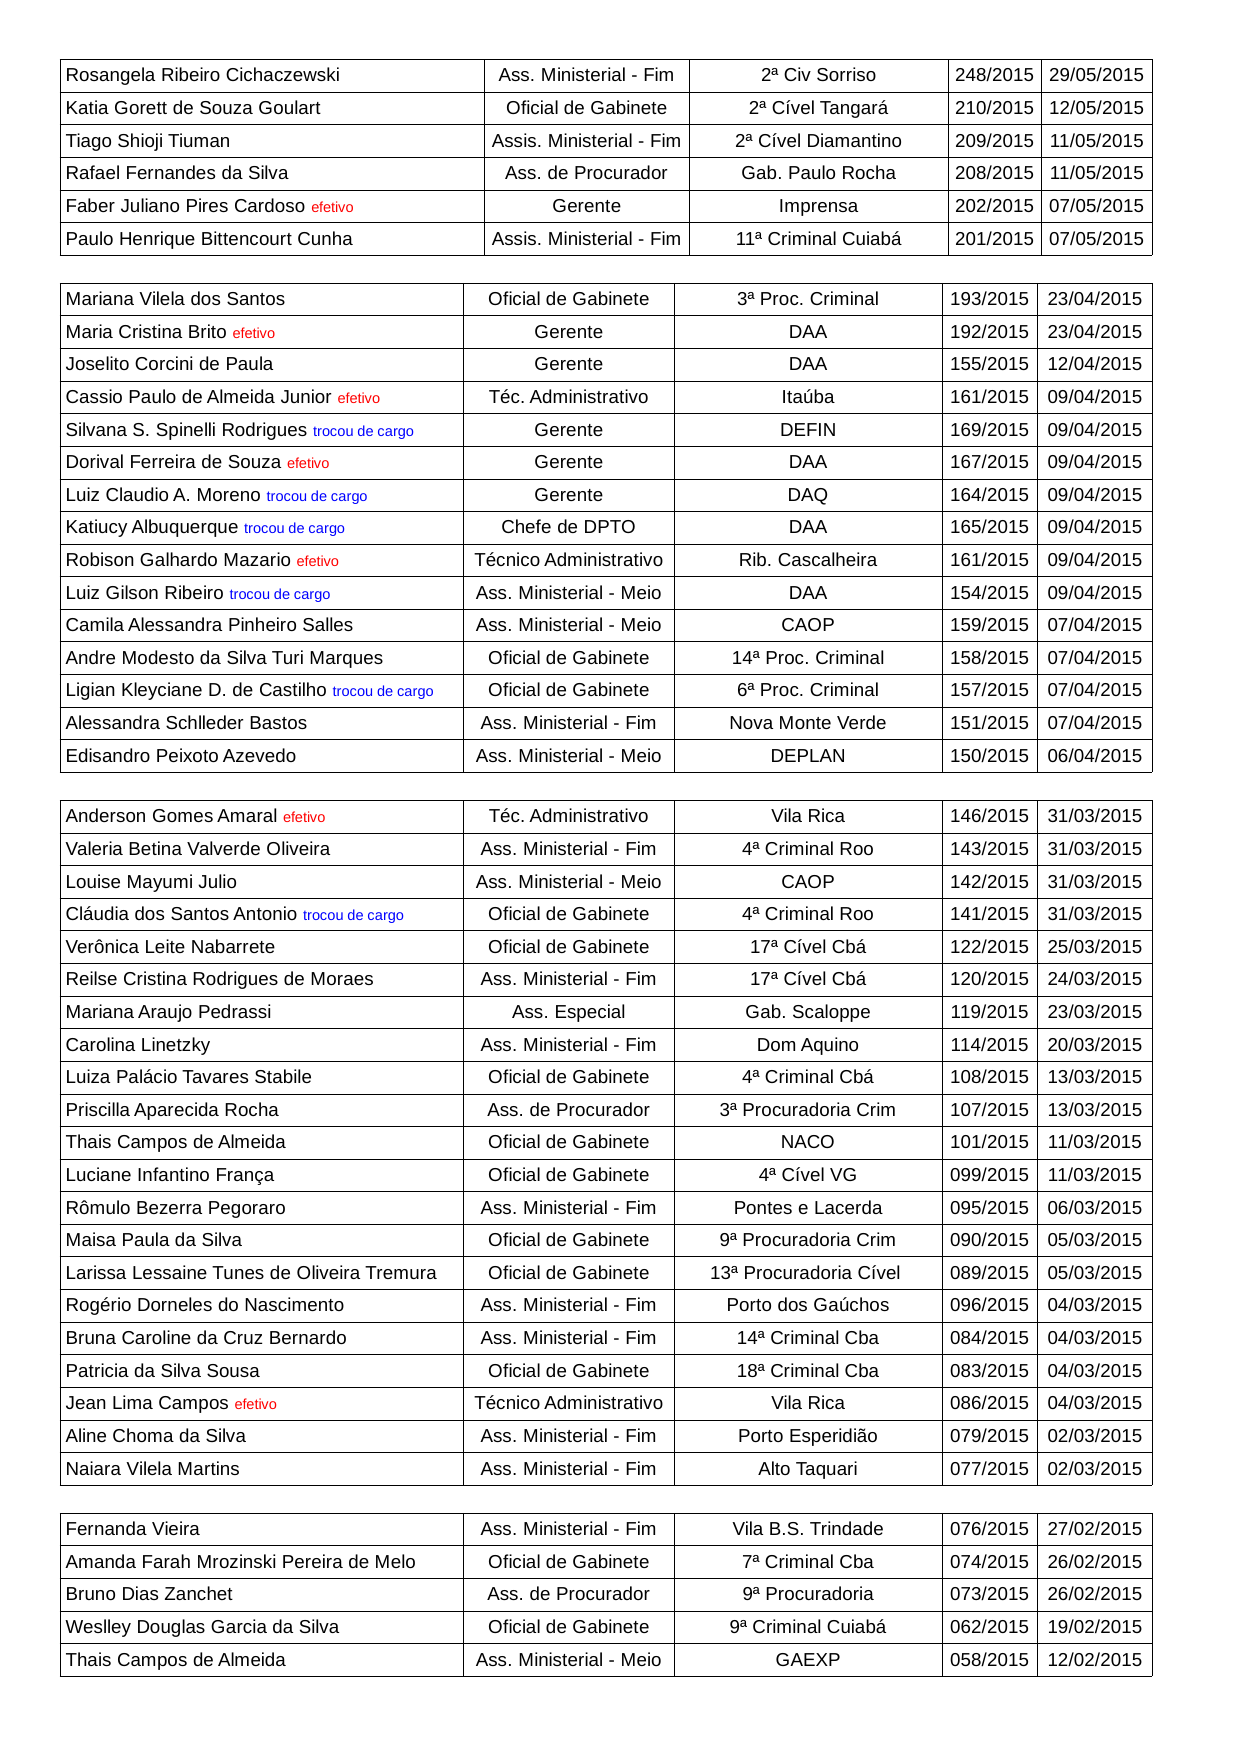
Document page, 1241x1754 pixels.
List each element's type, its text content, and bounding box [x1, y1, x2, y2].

table_header 29/05/2015 [1042, 60, 1152, 92]
table_cell 108/2015 [943, 1062, 1037, 1093]
table_cell Gerente [464, 316, 674, 348]
table_cell Luiz Claudio A. Moreno trocou de cargo [61, 480, 463, 511]
table_cell 122/2015 [943, 931, 1037, 963]
table_cell Técnico Administrativo [464, 1388, 674, 1419]
table_cell 06/03/2015 [1038, 1192, 1152, 1224]
table_cell 074/2015 [943, 1546, 1037, 1578]
table_header 23/04/2015 [1038, 284, 1152, 315]
table_cell Oficial de Gabinete [464, 1612, 674, 1643]
table_cell Luiza Palácio Tavares Stabile [61, 1062, 463, 1093]
table_cell 101/2015 [943, 1127, 1037, 1159]
table_cell Ass. Ministerial - Meio [464, 610, 674, 641]
table_cell Oficial de Gabinete [464, 1127, 674, 1159]
table_cell Oficial de Gabinete [464, 642, 674, 674]
table_cell Alto Taquari [675, 1453, 942, 1485]
table_cell Oficial de Gabinete [464, 899, 674, 930]
table_header Anderson Gomes Amaral efetivo [61, 801, 463, 833]
table_cell 26/02/2015 [1038, 1546, 1152, 1578]
table_cell 05/03/2015 [1038, 1225, 1152, 1256]
table_cell NACO [675, 1127, 942, 1159]
table_cell 4ª Criminal Cbá [675, 1062, 942, 1093]
table_cell Aline Choma da Silva [61, 1421, 463, 1452]
table_cell Maria Cristina Brito efetivo [61, 316, 463, 348]
table_header Vila Rica [675, 801, 942, 833]
table_cell 31/03/2015 [1038, 834, 1152, 865]
table_cell Weslley Douglas Garcia da Silva [61, 1612, 463, 1643]
table_cell Oficial de Gabinete [464, 1160, 674, 1191]
table_cell Oficial de Gabinete [485, 93, 689, 124]
table_cell Larissa Lessaine Tunes de Oliveira Tremura [61, 1257, 463, 1289]
table_cell Bruno Dias Zanchet [61, 1579, 463, 1611]
table_cell 073/2015 [943, 1579, 1037, 1611]
table_cell 058/2015 [943, 1644, 1037, 1676]
table_header Fernanda Vieira [61, 1514, 463, 1545]
table_cell 07/04/2015 [1038, 708, 1152, 739]
table_cell 079/2015 [943, 1421, 1037, 1452]
table_cell Pontes e Lacerda [675, 1192, 942, 1224]
table_cell DAA [675, 447, 942, 478]
table_cell Ass. Ministerial - Meio [464, 577, 674, 609]
table_header Mariana Vilela dos Santos [61, 284, 463, 315]
table_header 3ª Proc. Criminal [675, 284, 942, 315]
table_cell Louise Mayumi Julio [61, 866, 463, 898]
table_cell Itaúba [675, 382, 942, 413]
table_cell 209/2015 [949, 125, 1041, 157]
table_cell 099/2015 [943, 1160, 1037, 1191]
table_cell 07/05/2015 [1042, 191, 1152, 222]
table_cell Nova Monte Verde [675, 708, 942, 739]
table_cell Porto dos Gaúchos [675, 1290, 942, 1322]
table_cell 201/2015 [949, 223, 1041, 255]
table_cell 07/04/2015 [1038, 675, 1152, 707]
table_cell DAA [675, 349, 942, 381]
table_cell Luiz Gilson Ribeiro trocou de cargo [61, 577, 463, 609]
table_cell 120/2015 [943, 964, 1037, 996]
table_cell 26/02/2015 [1038, 1579, 1152, 1611]
table_cell 09/04/2015 [1038, 447, 1152, 478]
table_header Téc. Administrativo [464, 801, 674, 833]
table_cell Faber Juliano Pires Cardoso efetivo [61, 191, 484, 222]
table_cell 31/03/2015 [1038, 866, 1152, 898]
table_cell Assis. Ministerial - Fim [485, 223, 689, 255]
table_cell 192/2015 [943, 316, 1037, 348]
table_cell 05/03/2015 [1038, 1257, 1152, 1289]
table_cell Maisa Paula da Silva [61, 1225, 463, 1256]
table_cell Reilse Cristina Rodrigues de Moraes [61, 964, 463, 996]
table_cell 12/05/2015 [1042, 93, 1152, 124]
table_cell 31/03/2015 [1038, 899, 1152, 930]
table_cell 07/05/2015 [1042, 223, 1152, 255]
table_header Oficial de Gabinete [464, 284, 674, 315]
table_cell Jean Lima Campos efetivo [61, 1388, 463, 1419]
table_cell 3ª Procuradoria Crim [675, 1095, 942, 1126]
table_cell Oficial de Gabinete [464, 1355, 674, 1387]
table_cell Oficial de Gabinete [464, 675, 674, 707]
table_cell Ass. Ministerial - Meio [464, 740, 674, 772]
table_cell Ass. Ministerial - Fim [464, 964, 674, 996]
table_cell Rômulo Bezerra Pegoraro [61, 1192, 463, 1224]
table_cell Ass. Ministerial - Fim [464, 1453, 674, 1485]
table_cell Patricia da Silva Sousa [61, 1355, 463, 1387]
table_cell Ass. Ministerial - Fim [464, 1421, 674, 1452]
table_cell 04/03/2015 [1038, 1355, 1152, 1387]
table_cell Rib. Cascalheira [675, 545, 942, 576]
table_cell 14ª Criminal Cba [675, 1323, 942, 1354]
table_cell 155/2015 [943, 349, 1037, 381]
table_cell 13/03/2015 [1038, 1095, 1152, 1126]
table_header 27/02/2015 [1038, 1514, 1152, 1545]
table_header 146/2015 [943, 801, 1037, 833]
table_cell 24/03/2015 [1038, 964, 1152, 996]
table_cell 20/03/2015 [1038, 1029, 1152, 1061]
table_header 31/03/2015 [1038, 801, 1152, 833]
table_cell 2ª Cível Tangará [690, 93, 948, 124]
table_cell 04/03/2015 [1038, 1290, 1152, 1322]
table_cell 02/03/2015 [1038, 1453, 1152, 1485]
table_cell 151/2015 [943, 708, 1037, 739]
table_cell Carolina Linetzky [61, 1029, 463, 1061]
table_cell Oficial de Gabinete [464, 1225, 674, 1256]
table_cell Bruna Caroline da Cruz Bernardo [61, 1323, 463, 1354]
table_cell Thais Campos de Almeida [61, 1127, 463, 1159]
table_cell 210/2015 [949, 93, 1041, 124]
table_cell 18ª Criminal Cba [675, 1355, 942, 1387]
table_cell Ass. Especial [464, 997, 674, 1028]
table_cell 13ª Procuradoria Cível [675, 1257, 942, 1289]
table_header Vila B.S. Trindade [675, 1514, 942, 1545]
table_cell Ass. Ministerial - Meio [464, 866, 674, 898]
table_header Ass. Ministerial - Fim [464, 1514, 674, 1545]
table_header Rosangela Ribeiro Cichaczewski [61, 60, 484, 92]
table_cell Chefe de DPTO [464, 512, 674, 544]
table_header Ass. Ministerial - Fim [485, 60, 689, 92]
table_cell 158/2015 [943, 642, 1037, 674]
table_cell 114/2015 [943, 1029, 1037, 1061]
table_cell 11ª Criminal Cuiabá [690, 223, 948, 255]
table_cell 07/04/2015 [1038, 642, 1152, 674]
table_cell Oficial de Gabinete [464, 931, 674, 963]
table_cell 09/04/2015 [1038, 512, 1152, 544]
table_cell 096/2015 [943, 1290, 1037, 1322]
table_cell Imprensa [690, 191, 948, 222]
table_cell 083/2015 [943, 1355, 1037, 1387]
table_cell 150/2015 [943, 740, 1037, 772]
table_cell 164/2015 [943, 480, 1037, 511]
table_cell 159/2015 [943, 610, 1037, 641]
table_cell Ass. Ministerial - Fim [464, 1323, 674, 1354]
table_cell DAQ [675, 480, 942, 511]
table_cell Katia Gorett de Souza Goulart [61, 93, 484, 124]
table_cell Ass. Ministerial - Meio [464, 1644, 674, 1676]
table_cell 107/2015 [943, 1095, 1037, 1126]
table_cell Gerente [485, 191, 689, 222]
table_cell 12/02/2015 [1038, 1644, 1152, 1676]
table_cell Valeria Betina Valverde Oliveira [61, 834, 463, 865]
table_cell 13/03/2015 [1038, 1062, 1152, 1093]
table_cell Ass. de Procurador [464, 1095, 674, 1126]
table_cell 11/05/2015 [1042, 125, 1152, 157]
table_cell 09/04/2015 [1038, 414, 1152, 446]
table_cell Paulo Henrique Bittencourt Cunha [61, 223, 484, 255]
table_cell 09/04/2015 [1038, 382, 1152, 413]
table_cell 17ª Cível Cbá [675, 931, 942, 963]
table_cell Ass. de Procurador [485, 158, 689, 189]
table_cell 169/2015 [943, 414, 1037, 446]
table_cell Rogério Dorneles do Nascimento [61, 1290, 463, 1322]
table_cell Camila Alessandra Pinheiro Salles [61, 610, 463, 641]
table_cell GAEXP [675, 1644, 942, 1676]
table_cell CAOP [675, 610, 942, 641]
table_header 2ª Civ Sorriso [690, 60, 948, 92]
table_cell 165/2015 [943, 512, 1037, 544]
table_cell 9ª Procuradoria Crim [675, 1225, 942, 1256]
table_cell 167/2015 [943, 447, 1037, 478]
table_cell Robison Galhardo Mazario efetivo [61, 545, 463, 576]
table_cell 141/2015 [943, 899, 1037, 930]
table_cell Ass. Ministerial - Fim [464, 1029, 674, 1061]
table_cell 25/03/2015 [1038, 931, 1152, 963]
table_cell Gab. Scaloppe [675, 997, 942, 1028]
table_cell 23/04/2015 [1038, 316, 1152, 348]
table_cell 062/2015 [943, 1612, 1037, 1643]
table_cell Gerente [464, 480, 674, 511]
table_cell Priscilla Aparecida Rocha [61, 1095, 463, 1126]
table_cell 4ª Criminal Roo [675, 834, 942, 865]
table_cell 6ª Proc. Criminal [675, 675, 942, 707]
table_cell Oficial de Gabinete [464, 1546, 674, 1578]
table_cell 119/2015 [943, 997, 1037, 1028]
table_cell Ass. Ministerial - Fim [464, 834, 674, 865]
table_cell Ass. Ministerial - Fim [464, 708, 674, 739]
table_cell Oficial de Gabinete [464, 1062, 674, 1093]
table_cell Silvana S. Spinelli Rodrigues trocou de cargo [61, 414, 463, 446]
table_cell Mariana Araujo Pedrassi [61, 997, 463, 1028]
table_cell Gab. Paulo Rocha [690, 158, 948, 189]
table_cell Técnico Administrativo [464, 545, 674, 576]
table_cell Téc. Administrativo [464, 382, 674, 413]
table_cell 9ª Criminal Cuiabá [675, 1612, 942, 1643]
table_cell 09/04/2015 [1038, 577, 1152, 609]
table_cell 04/03/2015 [1038, 1323, 1152, 1354]
table_cell DEFIN [675, 414, 942, 446]
table_cell 4ª Criminal Roo [675, 899, 942, 930]
table_cell Alessandra Schlleder Bastos [61, 708, 463, 739]
table_cell 9ª Procuradoria [675, 1579, 942, 1611]
table_cell DAA [675, 512, 942, 544]
table_cell DEPLAN [675, 740, 942, 772]
table_cell 2ª Cível Diamantino [690, 125, 948, 157]
table_cell 202/2015 [949, 191, 1041, 222]
table_cell Gerente [464, 414, 674, 446]
table_cell 089/2015 [943, 1257, 1037, 1289]
table_cell Ass. Ministerial - Fim [464, 1192, 674, 1224]
table_cell Luciane Infantino França [61, 1160, 463, 1191]
table_cell 17ª Cível Cbá [675, 964, 942, 996]
table_cell Ass. Ministerial - Fim [464, 1290, 674, 1322]
table_cell CAOP [675, 866, 942, 898]
table_cell Gerente [464, 349, 674, 381]
table_cell 09/04/2015 [1038, 480, 1152, 511]
table_cell Thais Campos de Almeida [61, 1644, 463, 1676]
table_cell 06/04/2015 [1038, 740, 1152, 772]
table_cell 7ª Criminal Cba [675, 1546, 942, 1578]
table_cell 04/03/2015 [1038, 1388, 1152, 1419]
table_cell Dorival Ferreira de Souza efetivo [61, 447, 463, 478]
table_cell 11/05/2015 [1042, 158, 1152, 189]
table_cell Andre Modesto da Silva Turi Marques [61, 642, 463, 674]
table_cell 23/03/2015 [1038, 997, 1152, 1028]
table_cell Porto Esperidião [675, 1421, 942, 1452]
table_cell Ligian Kleyciane D. de Castilho trocou de cargo [61, 675, 463, 707]
table_cell 095/2015 [943, 1192, 1037, 1224]
table_cell Amanda Farah Mrozinski Pereira de Melo [61, 1546, 463, 1578]
table_cell 077/2015 [943, 1453, 1037, 1485]
table_cell 157/2015 [943, 675, 1037, 707]
table_cell Assis. Ministerial - Fim [485, 125, 689, 157]
table_cell 4ª Cível VG [675, 1160, 942, 1191]
table_cell 084/2015 [943, 1323, 1037, 1354]
table_cell 090/2015 [943, 1225, 1037, 1256]
table_cell 161/2015 [943, 545, 1037, 576]
table_cell 142/2015 [943, 866, 1037, 898]
table_header 193/2015 [943, 284, 1037, 315]
table_cell 208/2015 [949, 158, 1041, 189]
table_cell Joselito Corcini de Paula [61, 349, 463, 381]
table_cell 09/04/2015 [1038, 545, 1152, 576]
table_header 248/2015 [949, 60, 1041, 92]
table_header 076/2015 [943, 1514, 1037, 1545]
table_cell 12/04/2015 [1038, 349, 1152, 381]
table_cell 11/03/2015 [1038, 1127, 1152, 1159]
table_cell Tiago Shioji Tiuman [61, 125, 484, 157]
table_cell Oficial de Gabinete [464, 1257, 674, 1289]
table_cell Dom Aquino [675, 1029, 942, 1061]
table_cell 161/2015 [943, 382, 1037, 413]
table_cell Edisandro Peixoto Azevedo [61, 740, 463, 772]
table_cell 07/04/2015 [1038, 610, 1152, 641]
table_cell DAA [675, 577, 942, 609]
table_cell Verônica Leite Nabarrete [61, 931, 463, 963]
table_cell Naiara Vilela Martins [61, 1453, 463, 1485]
table_cell 14ª Proc. Criminal [675, 642, 942, 674]
table_cell Rafael Fernandes da Silva [61, 158, 484, 189]
table_cell 154/2015 [943, 577, 1037, 609]
table_cell 02/03/2015 [1038, 1421, 1152, 1452]
table_cell 19/02/2015 [1038, 1612, 1152, 1643]
table_cell 11/03/2015 [1038, 1160, 1152, 1191]
table_cell Cassio Paulo de Almeida Junior efetivo [61, 382, 463, 413]
table_cell Katiucy Albuquerque trocou de cargo [61, 512, 463, 544]
table_cell Vila Rica [675, 1388, 942, 1419]
table_cell Cláudia dos Santos Antonio trocou de cargo [61, 899, 463, 930]
table_cell 086/2015 [943, 1388, 1037, 1419]
table_cell Ass. de Procurador [464, 1579, 674, 1611]
table_cell Gerente [464, 447, 674, 478]
table_cell 143/2015 [943, 834, 1037, 865]
table_cell DAA [675, 316, 942, 348]
